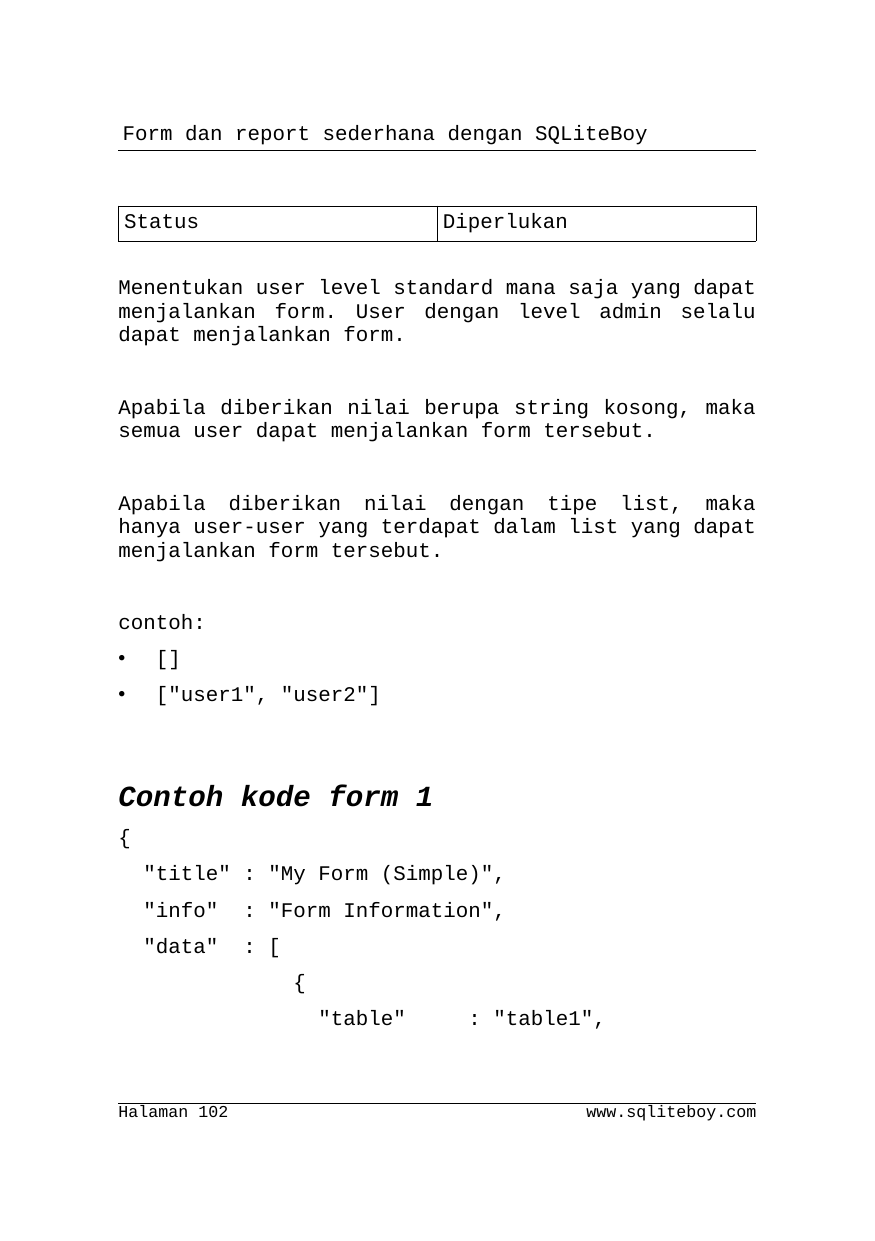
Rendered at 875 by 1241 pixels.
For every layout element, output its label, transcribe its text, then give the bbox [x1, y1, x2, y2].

text "data" : [ [118, 936, 756, 959]
text "info" : "Form Information", [118, 899, 756, 923]
text Apabila diberikan nilai berupa string kosong, maka semua user dapat menjalankan form tersebut. [118, 397, 756, 444]
text { [118, 972, 756, 996]
list [] [118, 648, 756, 672]
subtitle Contoh kode form 1 [118, 782, 756, 815]
text contoh: [118, 612, 756, 636]
text "title" : "My Form (Simple)", [118, 863, 756, 887]
table_cell Diperlukan [438, 207, 756, 241]
list ["user1", "user2"] [118, 684, 756, 708]
text "table" : "table1", [118, 1008, 756, 1032]
table_cell Status [119, 207, 437, 241]
text Apabila diberikan nilai dengan tipe list, maka hanya user-user yang terdapat dalam list yang dapat menjalankan form tersebut. [118, 493, 756, 563]
text Menentukan user level standard mana saja yang dapat menjalankan form. User dengan level admin selalu dapat menjalankan form. [118, 277, 756, 348]
text { [118, 827, 756, 851]
